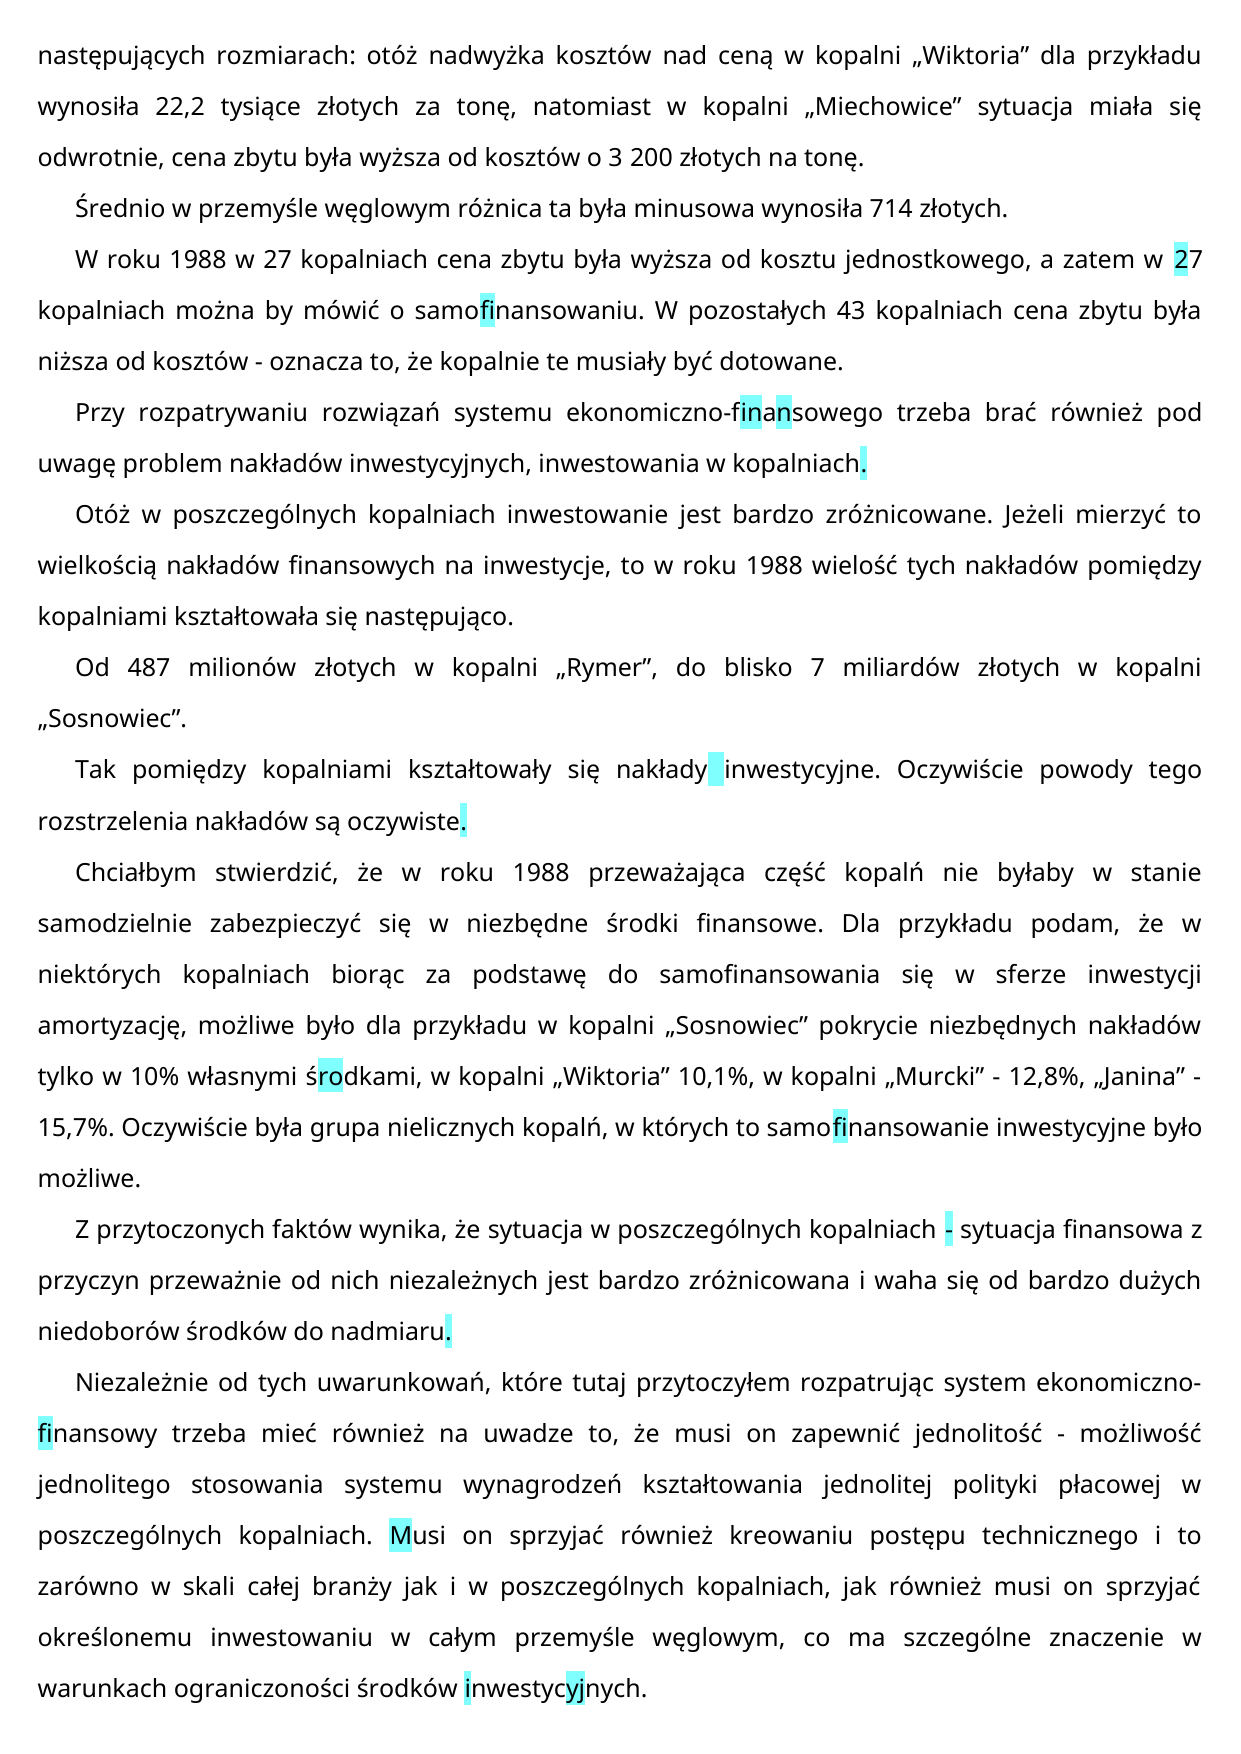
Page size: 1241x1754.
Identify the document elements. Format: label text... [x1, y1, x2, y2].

text Z przytoczonych faktów wynika, że sytuacja w poszczególnych kopalniach - sytuacja finansowa z przyczyn przeważnie od nich niezależnych jest bardzo zróżnicowana i waha się od bardzo dużych niedoborów środków do nadmiaru. [37, 1211, 1203, 1348]
text następujących rozmiarach: otóż nadwyżka kosztów nad ceną w kopalni „Wiktoria” dla przykładu wynosiła 22,2 tysiące złotych za tonę, natomiast w kopalni „Miechowice” sytuacja miała się odwrotnie, cena zbytu była wyższa od kosztów o 3 200 złotych na tonę. [37, 37, 1203, 174]
text Przy rozpatrywaniu rozwiązań systemu ekonomiczno-finansowego trzeba brać również pod uwagę problem nakładów inwestycyjnych, inwestowania w kopalniach. [37, 395, 1203, 480]
text Średnio w przemyśle węglowym różnica ta była minusowa wynosiła 714 złotych. [37, 191, 1203, 225]
text Tak pomiędzy kopalniami kształtowały się nakłady inwestycyjne. Oczywiście powody tego rozstrzelenia nakładów są oczywiste. [37, 752, 1203, 837]
text Niezależnie od tych uwarunkowań, które tutaj przytoczyłem rozpatrując system ekonomiczno-finansowy trzeba mieć również na uwadze to, że musi on zapewnić jednolitość - możliwość jednolitego stosowania systemu wynagrodzeń kształtowania jednolitej polityki płacowej w poszczególnych kopalniach. Musi on sprzyjać również kreowaniu postępu technicznego i to zarówno w skali całej branży jak i w poszczególnych kopalniach, jak również musi on sprzyjać określonemu inwestowaniu w całym przemyśle węglowym, co ma szczególne znaczenie w warunkach ograniczoności środków inwestycyjnych. [37, 1364, 1203, 1705]
text W roku 1988 w 27 kopalniach cena zbytu była wyższa od kosztu jednostkowego, a zatem w 27 kopalniach można by mówić o samofinansowaniu. W pozostałych 43 kopalniach cena zbytu była niższa od kosztów - oznacza to, że kopalnie te musiały być dotowane. [37, 242, 1203, 378]
text Otóż w poszczególnych kopalniach inwestowanie jest bardzo zróżnicowane. Jeżeli mierzyć to wielkością nakładów finansowych na inwestycje, to w roku 1988 wielość tych nakładów pomiędzy kopalniami kształtowała się następująco. [37, 497, 1203, 633]
text Chciałbym stwierdzić, że w roku 1988 przeważająca część kopalń nie byłaby w stanie samodzielnie zabezpieczyć się w niezbędne środki finansowe. Dla przykładu podam, że w niektórych kopalniach biorąc za podstawę do samofinansowania się w sferze inwestycji amortyzację, możliwe było dla przykładu w kopalni „Sosnowiec” pokrycie niezbędnych nakładów tylko w 10% własnymi środkami, w kopalni „Wiktoria” 10,1%, w kopalni „Murcki” - 12,8%, „Janina” - 15,7%. Oczywiście była grupa nielicznych kopalń, w których to samofinansowanie inwestycyjne było możliwe. [37, 854, 1203, 1194]
text Od 487 milionów złotych w kopalni „Rymer”, do blisko 7 miliardów złotych w kopalni „Sosnowiec”. [37, 650, 1203, 735]
